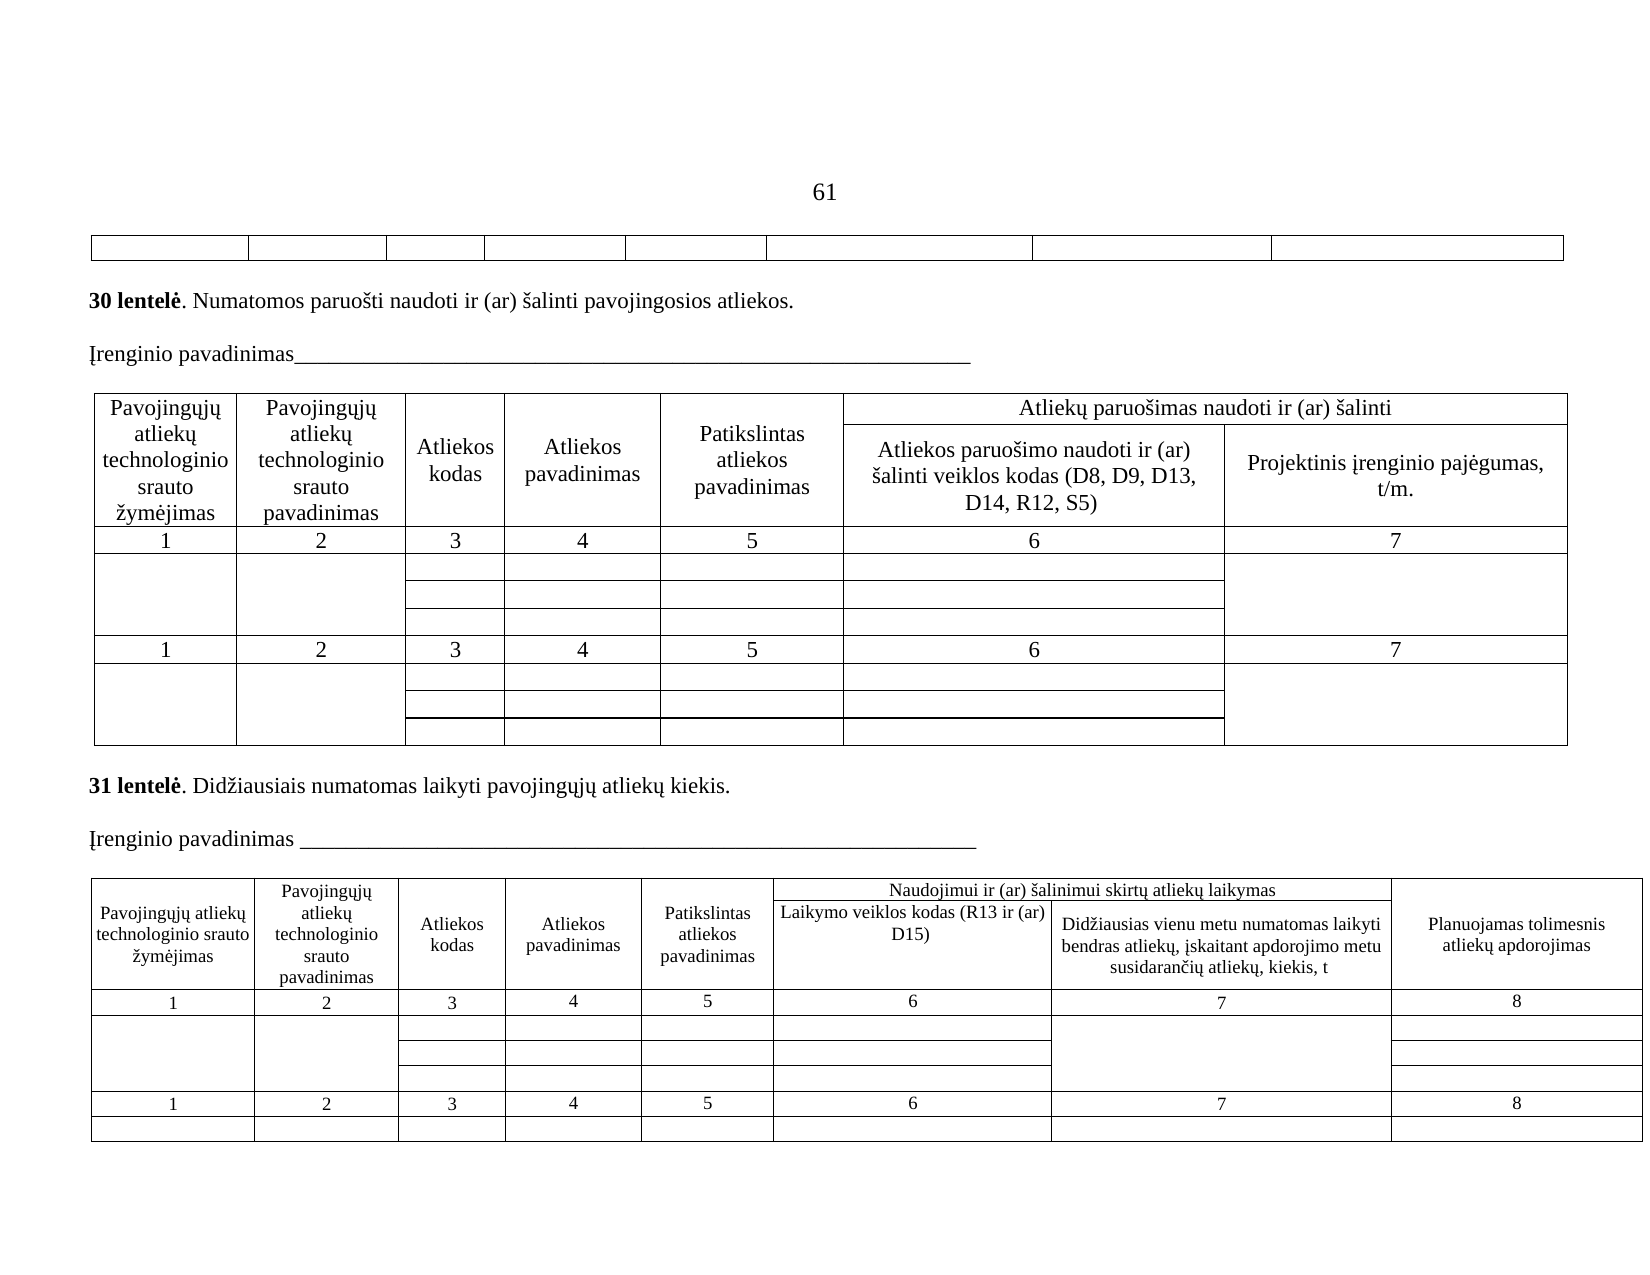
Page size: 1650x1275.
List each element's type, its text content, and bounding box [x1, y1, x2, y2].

table_cell [387, 236, 484, 260]
table_cell [642, 1117, 773, 1141]
table_header Pavojingųjų atliekų technologinio srauto žymėjimas [92, 879, 254, 989]
table_cell [406, 609, 504, 635]
table_cell 2 [255, 1092, 398, 1116]
table_cell [844, 691, 1224, 717]
table_cell [255, 1117, 398, 1141]
table_cell [661, 609, 843, 635]
table_header Atliekos kodas [399, 879, 505, 989]
table_cell Laikymo veiklos kodas (R13 ir (ar) D15) [774, 901, 1051, 989]
table_cell 3 [399, 1092, 505, 1116]
table_cell [774, 1041, 1051, 1065]
table_cell [505, 691, 660, 717]
table_cell 6 [774, 990, 1051, 1014]
table_cell [505, 581, 660, 608]
table_cell [506, 1066, 641, 1091]
table_cell 5 [642, 990, 773, 1014]
table_cell [406, 581, 504, 608]
table_cell [95, 554, 236, 635]
table_cell [844, 719, 1224, 745]
table_cell [237, 554, 405, 635]
table_cell Atliekos paruošimo naudoti ir (ar) šalinti veiklos kodas (D8, D9, D13, D14, R12, S5) [844, 425, 1224, 526]
table_header Pavojingųjų atliekų technologinio srauto pavadinimas [255, 879, 398, 989]
table_header Planuojamas tolimesnis atliekų apdorojimas [1392, 879, 1642, 989]
table_cell [1392, 1066, 1642, 1091]
table_cell 2 [255, 990, 398, 1014]
table_cell [92, 1016, 254, 1091]
table_cell [1052, 1016, 1391, 1091]
table_cell 4 [505, 636, 660, 663]
table_cell [399, 1041, 505, 1065]
table_cell [249, 236, 386, 260]
table_cell [774, 1016, 1051, 1040]
table_cell [1392, 1117, 1642, 1141]
table_cell 8 [1392, 990, 1642, 1014]
table_cell [92, 236, 248, 260]
table_header Naudojimui ir (ar) šalinimui skirtų atliekų laikymas [774, 879, 1391, 900]
table_cell [844, 554, 1224, 580]
table_cell 2 [237, 527, 405, 553]
table_cell 1 [92, 1092, 254, 1116]
table_cell [506, 1016, 641, 1040]
table_cell [1052, 1117, 1391, 1141]
table_cell [642, 1016, 773, 1040]
table_cell [767, 236, 1032, 260]
table_cell [1225, 664, 1567, 745]
table_cell 4 [506, 1092, 641, 1116]
table_cell [406, 691, 504, 717]
table_cell 6 [844, 636, 1224, 663]
table_cell 2 [237, 636, 405, 663]
text 30 lentelė. Numatomos paruošti naudoti ir (ar) šalinti pavojingosios atliekos. [89, 287, 1561, 314]
table_header Patikslintas atliekos pavadinimas [642, 879, 773, 989]
table_cell [406, 664, 504, 690]
table_cell 8 [1392, 1092, 1642, 1116]
table_cell [1225, 554, 1567, 635]
table_cell [661, 554, 843, 580]
table_cell [255, 1016, 398, 1091]
table_cell [844, 581, 1224, 608]
text Įrenginio pavadinimas [89, 340, 1561, 366]
table_cell 1 [95, 527, 236, 553]
table_cell 4 [505, 527, 660, 553]
table_cell 4 [506, 990, 641, 1014]
table_cell 7 [1052, 990, 1391, 1014]
table_cell [642, 1041, 773, 1065]
text 31 lentelė. Didžiausiais numatomas laikyti pavojingųjų atliekų kiekis. [89, 772, 1561, 798]
table_cell 1 [92, 990, 254, 1014]
table_cell [844, 609, 1224, 635]
table_cell [661, 664, 843, 690]
table_cell [505, 554, 660, 580]
table_cell [1272, 236, 1563, 260]
table_cell Didžiausias vienu metu numatomas laikyti bendras atliekų, įskaitant apdorojimo metu susidarančių atliekų, kiekis, t [1052, 901, 1391, 989]
table_cell [505, 609, 660, 635]
table_cell [661, 719, 843, 745]
table_header Atliekos pavadinimas [505, 394, 660, 526]
table_cell 3 [399, 990, 505, 1014]
table_header Atliekos kodas [406, 394, 504, 526]
table_cell [506, 1117, 641, 1141]
table_cell 7 [1225, 636, 1567, 663]
table_cell 7 [1052, 1092, 1391, 1116]
table_cell [626, 236, 766, 260]
table_cell [774, 1117, 1051, 1141]
table_cell [95, 664, 236, 745]
table_cell 1 [95, 636, 236, 663]
table_cell Projektinis įrenginio pajėgumas, t/m. [1225, 425, 1567, 526]
table_cell [774, 1066, 1051, 1091]
table_cell [505, 664, 660, 690]
table_cell [1392, 1016, 1642, 1040]
table_cell [92, 1117, 254, 1141]
table_cell 6 [844, 527, 1224, 553]
table_cell [399, 1066, 505, 1091]
table_cell [642, 1066, 773, 1091]
table_cell [1033, 236, 1271, 260]
table_cell [406, 719, 504, 745]
table_cell [661, 691, 843, 717]
table_cell 5 [661, 527, 843, 553]
text Įrenginio pavadinimas  [89, 825, 1561, 851]
table_header Atliekų paruošimas naudoti ir (ar) šalinti [844, 394, 1567, 424]
table_cell [399, 1117, 505, 1141]
table_cell [506, 1041, 641, 1065]
table_header Patikslintas atliekos pavadinimas [661, 394, 843, 526]
table_header Pavojingųjų atliekų technologinio srauto žymėjimas [95, 394, 236, 526]
table_cell 7 [1225, 527, 1567, 553]
table_header Pavojingųjų atliekų technologinio srauto pavadinimas [237, 394, 405, 526]
table_cell 6 [774, 1092, 1051, 1116]
table_cell [505, 719, 660, 745]
table_cell [1392, 1041, 1642, 1065]
table_cell [485, 236, 625, 260]
table_cell [661, 581, 843, 608]
table_cell [237, 664, 405, 745]
table_cell [406, 554, 504, 580]
table_header Atliekos pavadinimas [506, 879, 641, 989]
table_cell [844, 664, 1224, 690]
table_cell 5 [661, 636, 843, 663]
table_cell 3 [406, 636, 504, 663]
table_cell [399, 1016, 505, 1040]
table_cell 5 [642, 1092, 773, 1116]
table_cell 3 [406, 527, 504, 553]
